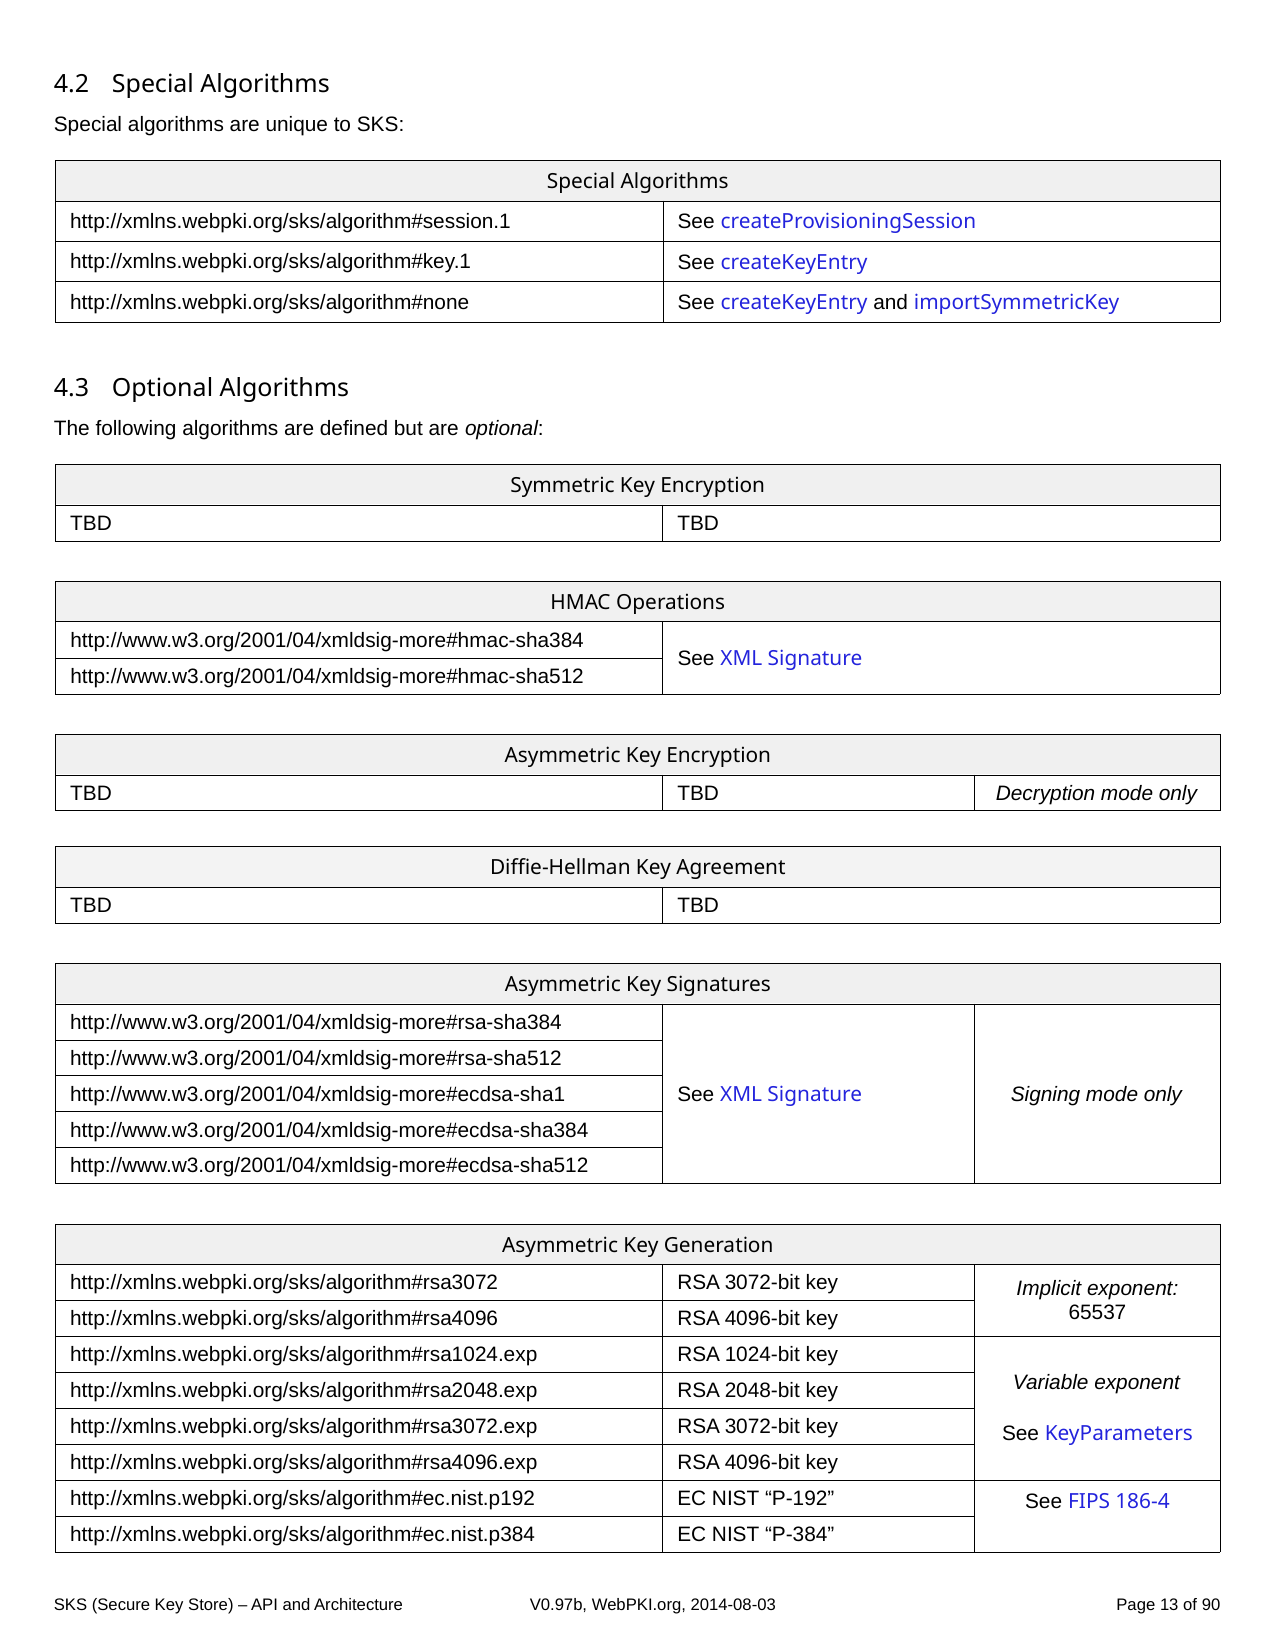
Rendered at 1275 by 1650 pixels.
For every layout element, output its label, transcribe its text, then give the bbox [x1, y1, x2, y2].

table_cell Signing mode only [975, 1005, 1220, 1183]
table_cell RSA 3072-bit key [663, 1265, 974, 1300]
table_cell http://xmlns.webpki.org/sks/algorithm#rsa4096.exp [56, 1445, 662, 1480]
table_cell See createKeyEntry and importSymmetricKey [664, 282, 1220, 322]
table_cell http://www.w3.org/2001/04/xmldsig-more#ecdsa-sha512 [56, 1148, 662, 1183]
table_header Symmetric Key Encryption [56, 465, 1220, 504]
table_cell http://www.w3.org/2001/04/xmldsig-more#rsa-sha384 [56, 1005, 662, 1039]
table_cell [55, 695, 1220, 734]
text Special algorithms are unique to SKS: [54, 112, 1221, 136]
table_cell http://www.w3.org/2001/04/xmldsig-more#ecdsa-sha1 [56, 1076, 662, 1111]
subtitle Optional Algorithms [54, 370, 1221, 404]
table_cell http://xmlns.webpki.org/sks/algorithm#session.1 [56, 202, 663, 241]
text The following algorithms are defined but are optional: [54, 416, 1221, 440]
table_cell http://www.w3.org/2001/04/xmldsig-more#rsa-sha512 [56, 1041, 662, 1075]
table_cell Diffie-Hellman Key Agreement [56, 847, 1220, 887]
table_cell http://xmlns.webpki.org/sks/algorithm#key.1 [56, 242, 663, 281]
table_cell HMAC Operations [56, 582, 1220, 621]
table_cell See FIPS 186-4 [975, 1481, 1220, 1552]
table_cell TBD [663, 506, 1220, 541]
table_cell Asymmetric Key Generation [56, 1225, 1220, 1264]
table_cell http://xmlns.webpki.org/sks/algorithm#rsa4096 [56, 1301, 662, 1336]
table_cell http://xmlns.webpki.org/sks/algorithm#none [56, 282, 663, 322]
table_cell EC NIST “P-384” [663, 1517, 974, 1552]
table_cell See createProvisioningSession [664, 202, 1220, 241]
table_cell EC NIST “P-192” [663, 1481, 974, 1516]
table_cell RSA 4096-bit key [663, 1445, 974, 1480]
table_cell RSA 3072-bit key [663, 1409, 974, 1444]
table_cell TBD [56, 506, 662, 541]
table_cell [55, 811, 1220, 846]
table_cell TBD [56, 776, 662, 810]
table_cell Decryption mode only [975, 776, 1220, 810]
table_cell TBD [663, 888, 1220, 923]
table_cell http://www.w3.org/2001/04/xmldsig-more#hmac-sha384 [56, 622, 662, 657]
table_cell http://xmlns.webpki.org/sks/algorithm#rsa2048.exp [56, 1373, 662, 1408]
table_cell http://www.w3.org/2001/04/xmldsig-more#hmac-sha512 [56, 659, 662, 694]
table_cell Implicit exponent: 65537 [975, 1265, 1220, 1336]
table_cell Asymmetric Key Signatures [56, 964, 1220, 1003]
table_cell Asymmetric Key Encryption [56, 735, 1220, 774]
table_cell TBD [56, 888, 662, 923]
table_cell See XML Signature [663, 622, 1220, 694]
table_cell http://xmlns.webpki.org/sks/algorithm#rsa1024.exp [56, 1337, 662, 1372]
table_header Special Algorithms [56, 161, 1220, 201]
table_cell See XML Signature [663, 1005, 974, 1183]
table_cell http://xmlns.webpki.org/sks/algorithm#ec.nist.p192 [56, 1481, 662, 1516]
subtitle Special Algorithms [54, 66, 1221, 100]
table_cell RSA 1024-bit key [663, 1337, 974, 1372]
table_cell TBD [663, 776, 974, 810]
table_cell http://www.w3.org/2001/04/xmldsig-more#ecdsa-sha384 [56, 1112, 662, 1147]
table_cell RSA 2048-bit key [663, 1373, 974, 1408]
table_cell [55, 1184, 1220, 1224]
table_cell http://xmlns.webpki.org/sks/algorithm#rsa3072.exp [56, 1409, 662, 1444]
table_cell See createKeyEntry [664, 242, 1220, 281]
table_cell http://xmlns.webpki.org/sks/algorithm#ec.nist.p384 [56, 1517, 662, 1552]
table_cell Variable exponent See KeyParameters [975, 1337, 1220, 1480]
table_cell RSA 4096-bit key [663, 1301, 974, 1336]
table_cell http://xmlns.webpki.org/sks/algorithm#rsa3072 [56, 1265, 662, 1300]
table_cell [55, 924, 1220, 963]
table_cell [55, 542, 1220, 581]
